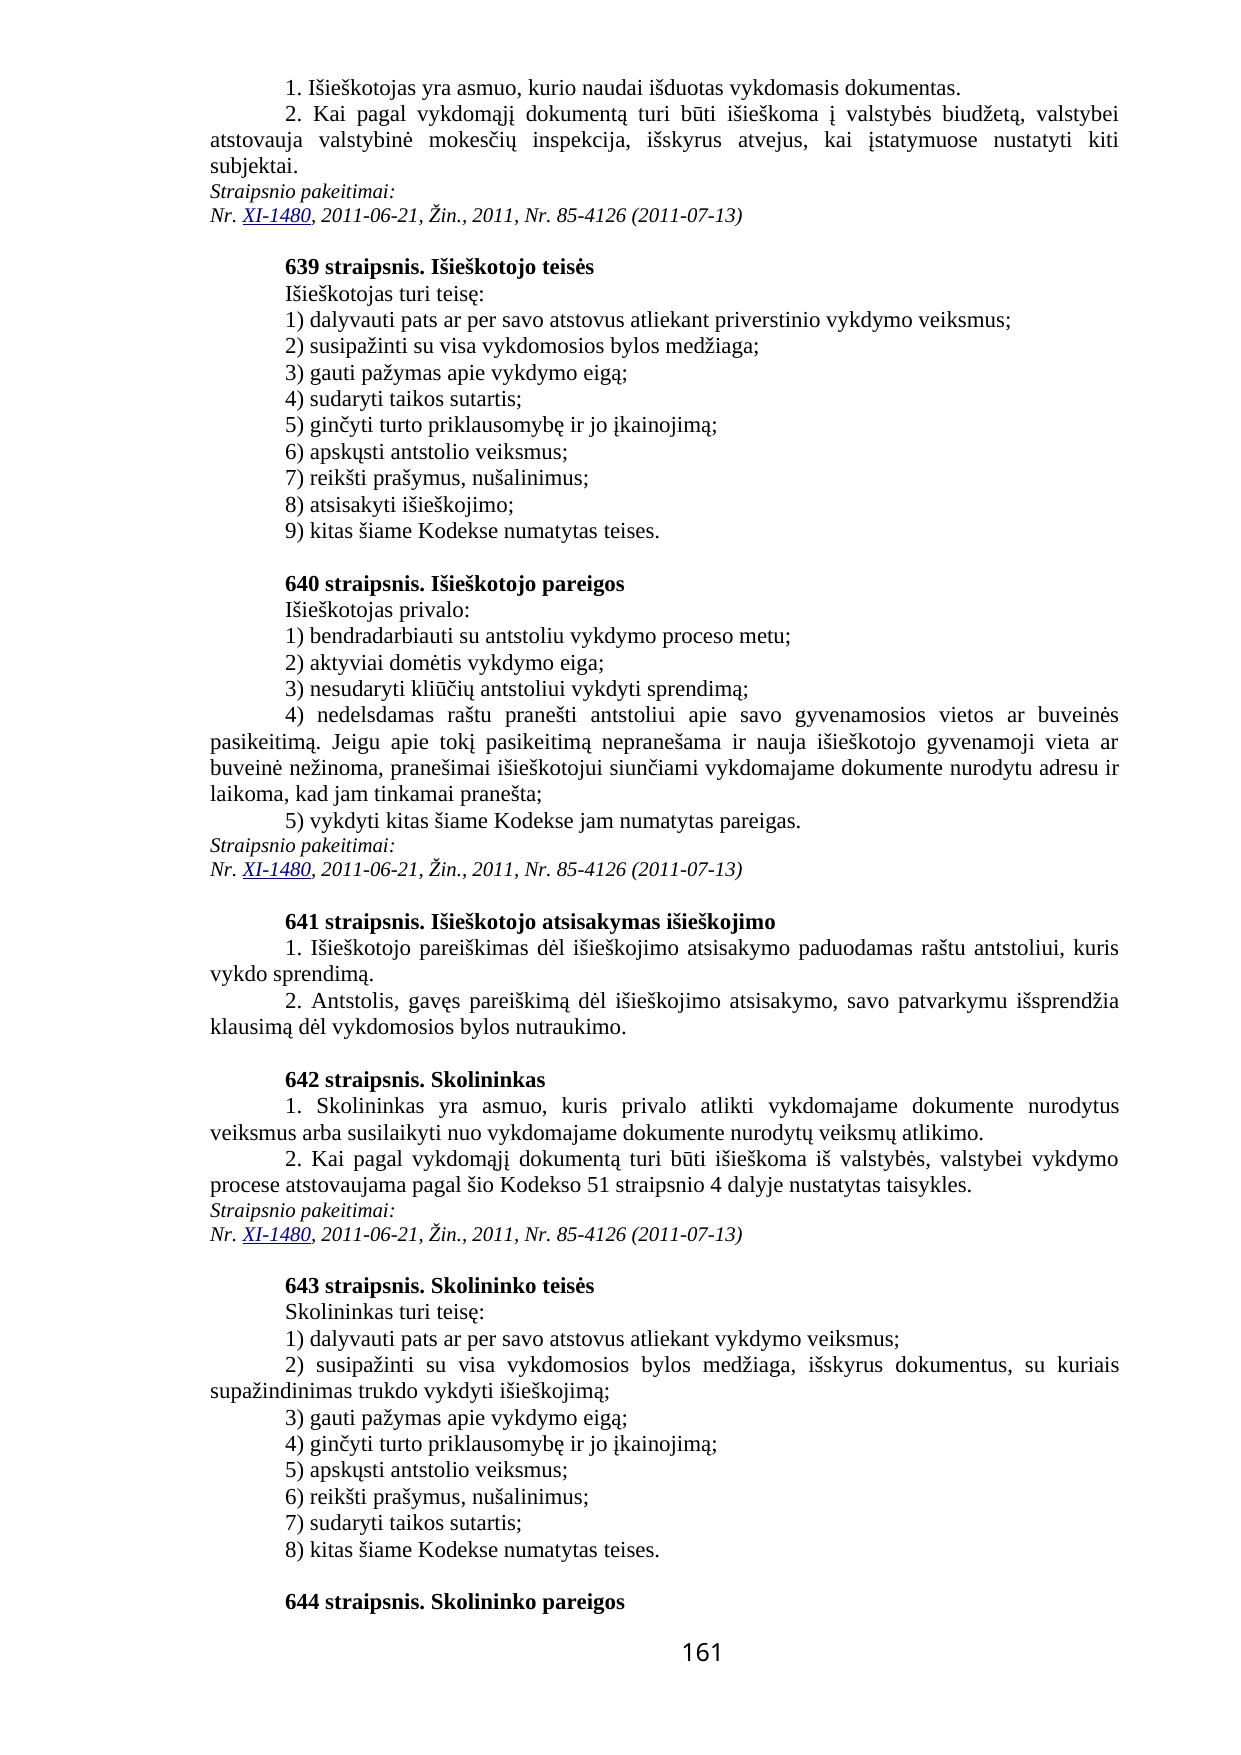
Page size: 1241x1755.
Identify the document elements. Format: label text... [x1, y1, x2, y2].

text 640 straipsnis. Išieškotojo pareigos [210, 570, 1120, 596]
text Išieškotojas privalo: [210, 596, 1120, 622]
text Išieškotojas turi teisę: [210, 280, 1120, 306]
text 2. Kai pagal vykdomąjį dokumentą turi būti išieškoma į valstybės biudžetą, valstybei atstovauja valstybinė mokesčių inspekcija, išskyrus atvejus, kai įstatymuose nustatyti kiti subjektai. [210, 100, 1120, 179]
text 1) dalyvauti pats ar per savo atstovus atliekant priverstinio vykdymo veiksmus; [210, 306, 1120, 332]
text 2. Antstolis, gavęs pareiškimą dėl išieškojimo atsisakymo, savo patvarkymu išsprendžia klausimą dėl vykdomosios bylos nutraukimo. [210, 987, 1120, 1039]
text 4) sudaryti taikos sutartis; [210, 385, 1120, 412]
text Straipsnio pakeitimai: [210, 179, 1120, 203]
text Nr. XI-1480, 2011-06-21, Žin., 2011, Nr. 85-4126 (2011-07-13) [210, 1222, 1120, 1246]
text 1. Skolininkas yra asmuo, kuris privalo atlikti vykdomajame dokumente nurodytus veiksmus arba susilaikyti nuo vykdomajame dokumente nurodytų veiksmų atlikimo. [210, 1092, 1120, 1145]
text 7) sudaryti taikos sutartis; [210, 1509, 1120, 1536]
text 9) kitas šiame Kodekse numatytas teises. [210, 517, 1120, 543]
text Skolininkas turi teisę: [210, 1298, 1120, 1325]
text 8) kitas šiame Kodekse numatytas teises. [210, 1536, 1120, 1562]
text 1) bendradarbiauti su antstoliu vykdymo proceso metu; [210, 622, 1120, 649]
text Nr. XI-1480, 2011-06-21, Žin., 2011, Nr. 85-4126 (2011-07-13) [210, 857, 1120, 881]
text 4) nedelsdamas raštu pranešti antstoliui apie savo gyvenamosios vietos ar buveinės pasikeitimą. Jeigu apie tokį pasikeitimą nepranešama ir nauja išieškotojo gyvenamoji vieta ar buveinė nežinoma, pranešimai išieškotojui siunčiami vykdomajame dokumente nurodytu adresu ir laikoma, kad jam tinkamai pranešta; [210, 701, 1120, 807]
text 2) aktyviai domėtis vykdymo eiga; [210, 649, 1120, 675]
text Nr. XI-1480, 2011-06-21, Žin., 2011, Nr. 85-4126 (2011-07-13) [210, 203, 1120, 227]
text 5) ginčyti turto priklausomybę ir jo įkainojimą; [210, 412, 1120, 438]
text 639 straipsnis. Išieškotojo teisės [210, 253, 1120, 280]
text 3) gauti pažymas apie vykdymo eigą; [210, 1404, 1120, 1430]
text 641 straipsnis. Išieškotojo atsisakymas išieškojimo [210, 908, 1120, 934]
text 644 straipsnis. Skolininko pareigos [210, 1588, 1120, 1615]
text 6) apskųsti antstolio veiksmus; [210, 438, 1120, 464]
text 2. Kai pagal vykdomąjį dokumentą turi būti išieškoma iš valstybės, valstybei vykdymo procese atstovaujama pagal šio Kodekso 51 straipsnio 4 dalyje nustatytas taisykles. [210, 1145, 1120, 1198]
text 6) reikšti prašymus, nušalinimus; [210, 1483, 1120, 1509]
text 2) susipažinti su visa vykdomosios bylos medžiaga, išskyrus dokumentus, su kuriais supažindinimas trukdo vykdyti išieškojimą; [210, 1351, 1120, 1404]
text 7) reikšti prašymus, nušalinimus; [210, 464, 1120, 491]
text 5) apskųsti antstolio veiksmus; [210, 1457, 1120, 1483]
text 5) vykdyti kitas šiame Kodekse jam numatytas pareigas. [210, 807, 1120, 833]
text 3) nesudaryti kliūčių antstoliui vykdyti sprendimą; [210, 675, 1120, 701]
text 643 straipsnis. Skolininko teisės [210, 1272, 1120, 1298]
text 1. Išieškotojas yra asmuo, kurio naudai išduotas vykdomasis dokumentas. [210, 73, 1120, 100]
text 4) ginčyti turto priklausomybę ir jo įkainojimą; [210, 1430, 1120, 1457]
text 1. Išieškotojo pareiškimas dėl išieškojimo atsisakymo paduodamas raštu antstoliui, kuris vykdo sprendimą. [210, 934, 1120, 987]
text 642 straipsnis. Skolininkas [210, 1066, 1120, 1092]
text Straipsnio pakeitimai: [210, 833, 1120, 857]
text 2) susipažinti su visa vykdomosios bylos medžiaga; [210, 332, 1120, 359]
text 1) dalyvauti pats ar per savo atstovus atliekant vykdymo veiksmus; [210, 1325, 1120, 1351]
text Straipsnio pakeitimai: [210, 1198, 1120, 1222]
text 8) atsisakyti išieškojimo; [210, 491, 1120, 517]
text 3) gauti pažymas apie vykdymo eigą; [210, 359, 1120, 385]
